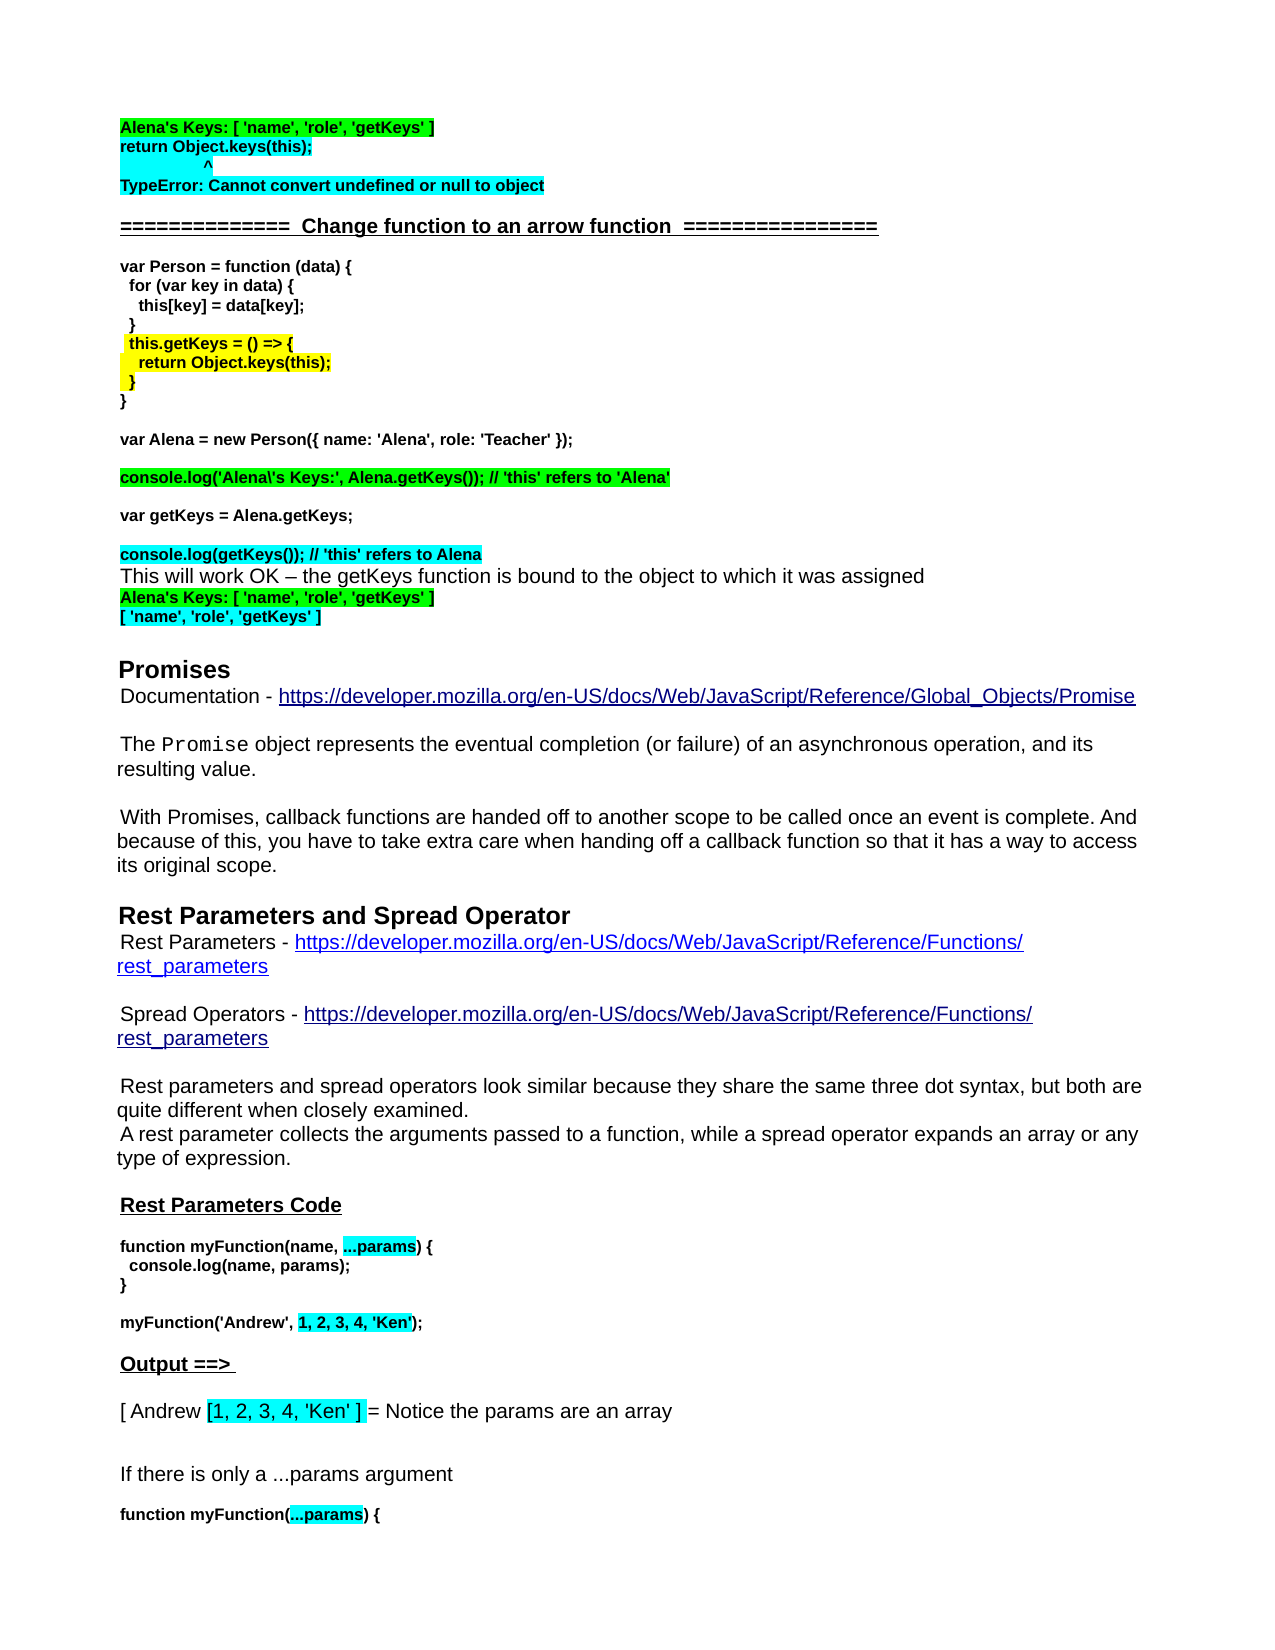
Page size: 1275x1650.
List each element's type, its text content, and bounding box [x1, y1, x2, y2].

text Alena's Keys: [ 'name', 'role', 'getKeys' ] [117, 118, 1157, 137]
text If there is only a ...params argument [117, 1462, 1157, 1486]
text var Alena = new Person({ name: 'Alena', role: 'Teacher' }); [117, 429, 1157, 449]
text The Promise object represents the eventual completion (or failure) of an asynchronous operation, and its resulting value. [117, 731, 1157, 781]
text With Promises, callback functions are handed off to another scope to be called once an event is complete. And because of this, you have to take extra care when handing off a callback function so that it has a way to access its original scope. [117, 805, 1157, 877]
text return Object.keys(this); [117, 137, 1157, 156]
text this.getKeys = () => { [117, 334, 1157, 353]
text function myFunction(...params) { [117, 1505, 1157, 1524]
text ^ [117, 156, 1157, 176]
text Rest parameters and spread operators look similar because they share the same three dot syntax, but both are quite different when closely examined. [117, 1073, 1157, 1121]
text this[key] = data[key]; [117, 295, 1157, 314]
text } [117, 372, 1157, 391]
text } [117, 314, 1157, 334]
text Output ==> [117, 1351, 1157, 1375]
text ============== Change function to an arrow function ================ [117, 214, 1157, 238]
text var getKeys = Alena.getKeys; [117, 506, 1157, 525]
text Spread Operators - https://developer.mozilla.org/en-US/docs/Web/JavaScript/Reference/Functions/rest_parameters [117, 1002, 1157, 1049]
text console.log(getKeys()); // 'this' refers to Alena [117, 544, 1157, 564]
text A rest parameter collects the arguments passed to a function, while a spread operator expands an array or any type of expression. [117, 1121, 1157, 1169]
text This will work OK – the getKeys function is bound to the object to which it was assigned [117, 564, 1157, 588]
text } [117, 1275, 1157, 1294]
text var Person = function (data) { [117, 257, 1157, 276]
text for (var key in data) { [117, 276, 1157, 295]
text [ Andrew [1, 2, 3, 4, 'Ken' ] = Notice the params are an array [117, 1399, 1157, 1423]
text console.log(name, params); [117, 1256, 1157, 1275]
text TypeError: Cannot convert undefined or null to object [117, 176, 1157, 195]
subtitle Rest Parameters and Spread Operator [118, 901, 1157, 930]
text Documentation - https://developer.mozilla.org/en-US/docs/Web/JavaScript/Reference/Global_Objects/Promise [117, 683, 1157, 707]
text console.log('Alena\'s Keys:', Alena.getKeys()); // 'this' refers to 'Alena' [117, 468, 1157, 487]
text Rest Parameters Code [117, 1193, 1157, 1217]
subtitle Promises [118, 655, 1157, 683]
text Alena's Keys: [ 'name', 'role', 'getKeys' ] [117, 588, 1157, 607]
text myFunction('Andrew', 1, 2, 3, 4, 'Ken'); [117, 1313, 1157, 1332]
text function myFunction(name, ...params) { [117, 1236, 1157, 1256]
text return Object.keys(this); [117, 353, 1157, 372]
text [ 'name', 'role', 'getKeys' ] [117, 607, 1157, 626]
text } [117, 391, 1157, 410]
text Rest Parameters - https://developer.mozilla.org/en-US/docs/Web/JavaScript/Reference/Functions/rest_parameters [117, 930, 1157, 978]
